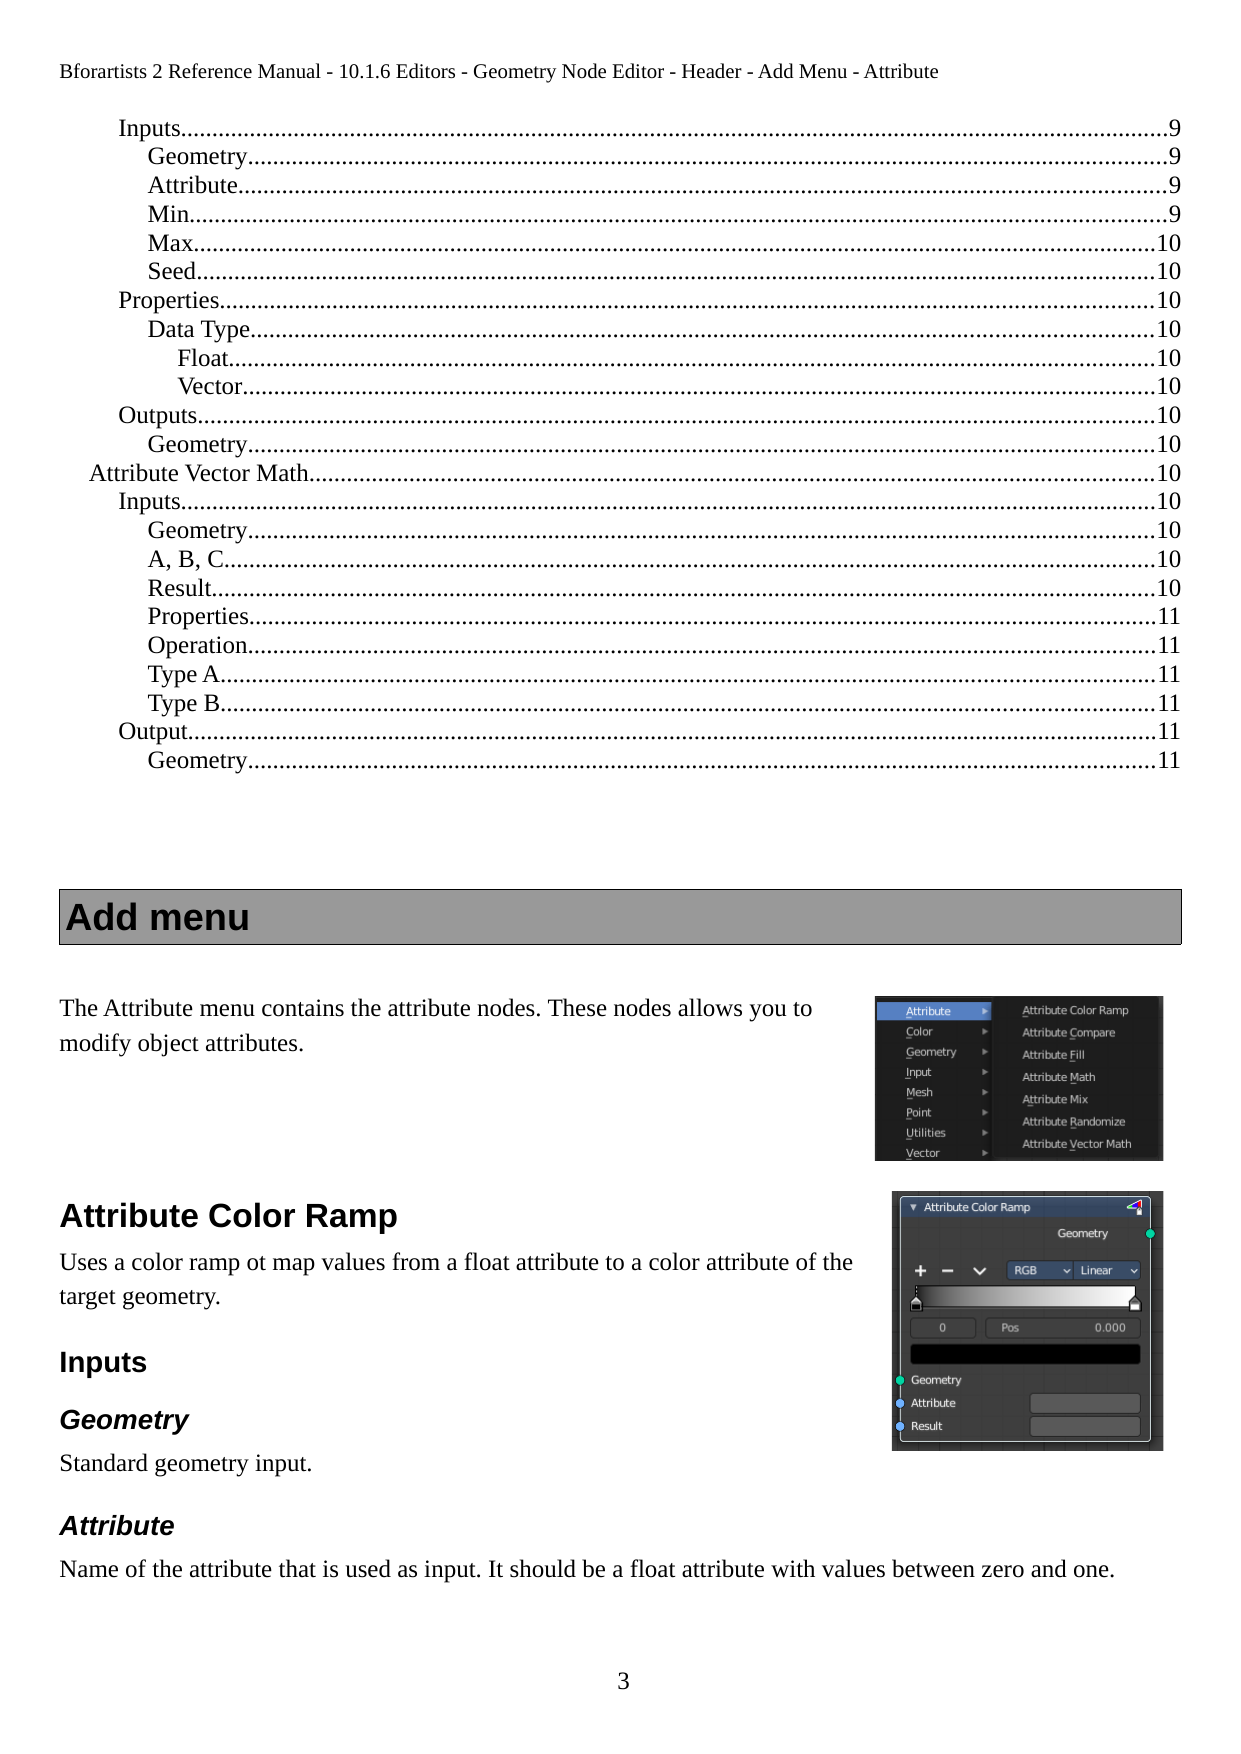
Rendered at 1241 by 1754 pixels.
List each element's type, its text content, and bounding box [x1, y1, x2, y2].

text Float 10 [177, 343, 1181, 371]
subtitle [1164, 1404, 1181, 1436]
text Outputs 10 [118, 400, 1181, 429]
subtitle Inputs [59, 1345, 891, 1379]
text Standard geometry input. [59, 1448, 1181, 1477]
text The Attribute menu contains the attribute nodes. These nodes allows you to modify object attributes. [59, 993, 1181, 1056]
subtitle [1164, 1345, 1181, 1379]
text Output 11 [118, 716, 1181, 745]
text Inputs 9 [118, 113, 1181, 141]
picture [874, 996, 1164, 1161]
text Max 10 [147, 228, 1181, 256]
text Result 10 [147, 573, 1181, 601]
text Geometry 9 [147, 141, 1181, 170]
table_header Add menu [60, 890, 1181, 944]
text Attribute Vector Math 10 [88, 458, 1181, 486]
text Min 9 [147, 199, 1181, 228]
text Name of the attribute that is used as input. It should be a float attribute with values between zero and one. [59, 1554, 1181, 1583]
text Vector 10 [177, 371, 1181, 400]
text Operation 11 [147, 630, 1181, 659]
text Type B 11 [147, 688, 1181, 716]
text Properties 11 [147, 601, 1181, 630]
text Seed 10 [147, 256, 1181, 285]
text Data Type 10 [147, 314, 1181, 343]
text Properties 10 [118, 285, 1181, 314]
picture [891, 1191, 1164, 1451]
text Uses a color ramp ot map values from a float attribute to a color attribute of the target geometry. [59, 1247, 891, 1310]
text A, B, C 10 [147, 544, 1181, 573]
text Geometry 10 [147, 515, 1181, 544]
subtitle Geometry [59, 1404, 891, 1436]
text Inputs 10 [118, 486, 1181, 515]
subtitle Attribute [59, 1510, 1181, 1542]
text Type A 11 [147, 659, 1181, 688]
text Attribute 9 [147, 170, 1181, 199]
text Geometry 10 [147, 429, 1181, 458]
subtitle [1164, 1196, 1181, 1234]
subtitle Attribute Color Ramp [59, 1196, 891, 1234]
text Geometry 11 [147, 745, 1181, 774]
